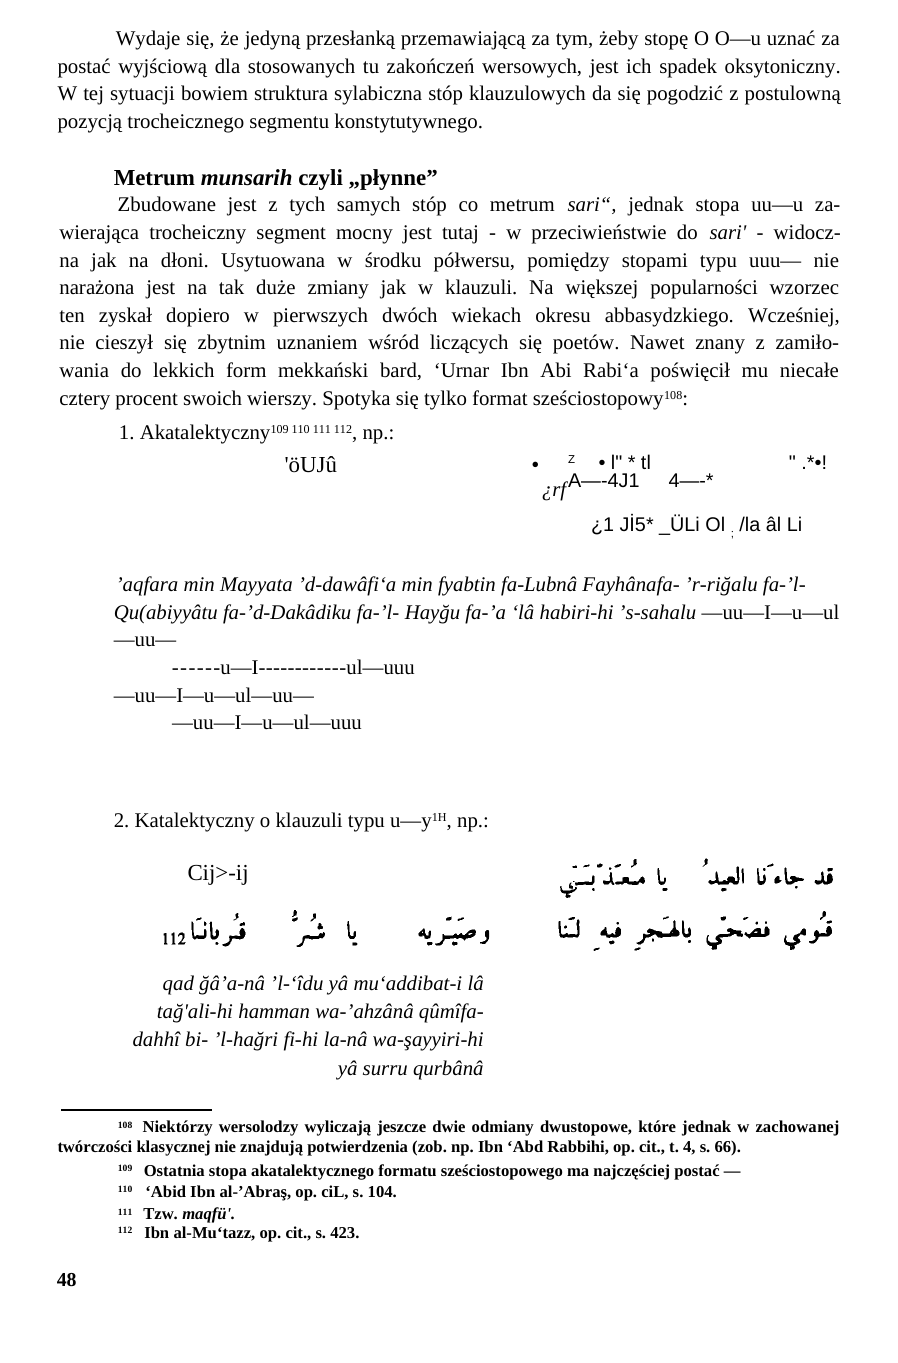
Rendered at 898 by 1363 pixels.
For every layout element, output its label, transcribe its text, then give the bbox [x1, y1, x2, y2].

table_cell [502, 501, 568, 552]
text Wydaje się, że jedyną przesłanką przemawiającą za tym, żeby stopę O O—u uznać za postać wyjściową dla stosowanych tu zakończeń wersowych, jest ich spadek oksytoniczny. W tej sytuacji bowiem struktura sylabiczna stóp klauzulowych da się pogodzić z postulowną pozycją trocheicznego segmentu konstytutywnego. [57, 26, 842, 133]
table_cell • ¿rf [502, 451, 568, 501]
picture [555, 855, 836, 954]
subtitle Metrum munsarih czyli „płynne” [57, 164, 841, 191]
text —uu—I—u—ul—uuu [172, 710, 842, 734]
text ’aqfara min Mayyata ’d-dawâfi‘a min fyabtin fa-Lubnâ Fayhânafa- ’r-riğalu fa-’l-Qu(abiyyâtu fa-’d-Dakâdiku fa-’l- Hayğu fa-’a ‘lâ habiri-hi ’s-sahalu —uu—I—u—ul—uu— [113, 572, 842, 651]
table_cell Z • l" * tl " .*•! A—-4J1 4—-* [568, 451, 834, 501]
text qad ğâ’a-nâ ’l-‘îdu yâ mu‘addibat-i lâ tağ'ali-hi hamman wa-’ahzânâ qûmîfa-dahhî bi- ’l-hağri fi-hi la-nâ wa-şayyiri-hi yâ surru qurbânâ [111, 971, 485, 1080]
text 2. Katalektyczny o klauzuli typu u—y1H, np.: [57, 808, 842, 832]
text Cij>-ij [187, 859, 269, 886]
table_cell [119, 501, 502, 552]
text u—I ul—uuu [172, 655, 842, 679]
text Zbudowane jest z tych samych stóp co metrum sari“, jednak stopa uu—u za- wierająca trocheiczny segment mocny jest tutaj - w przeciwieństwie do sari' - widocz- na jak na dłoni. Usytuowana w środku półwersu, pomiędzy stopami typu uuu— nie narażona jest na tak duże zmiany jak w klauzuli. Na większej popularności wzorzec ten zyskał dopiero w pierwszych dwóch wiekach okresu abbasydzkiego. Wcześniej, nie cieszył się zbytnim uznaniem wśród liczących się poetów. Nawet znany z zamiło- wania do lekkich form mekkański bard, ‘Urnar Ibn Abi Rabi‘a poświęcił mu niecałe cztery procent swoich wierszy. Spotyka się tylko format sześciostopowy108: [59, 192, 841, 409]
text 110 ‘Abid Ibn al-’Abraş, op. ciL, s. 104. [57, 1182, 839, 1201]
text 48 [57, 1268, 84, 1291]
table_cell 'öUJû [119, 451, 502, 501]
table_header 1. Akatalektyczny109 110 111 112, np.: [119, 420, 834, 451]
text 112 Ibn al-Mu‘tazz, op. cit., s. 423. [57, 1223, 839, 1242]
text 108 Niektórzy wersolodzy wyliczają jeszcze dwie odmiany dwustopowe, które jednak w zachowa­nej twórczości klasycznej nie znajdują potwierdzenia (zob. np. Ibn ‘Abd Rabbihi, op. cit., t. 4, s. 66). [57, 1117, 839, 1156]
picture [163, 910, 490, 947]
text 109 Ostatnia stopa akatalektycznego formatu sześciostopowego ma najczęściej postać — [57, 1161, 839, 1180]
text 111 Tzw. maqfü'. [57, 1204, 839, 1222]
text —uu—I—u—ul—uu— [57, 683, 842, 707]
table_cell ¿1 Jİ5* _ÜLi Ol ; /la âl Li [568, 501, 834, 552]
